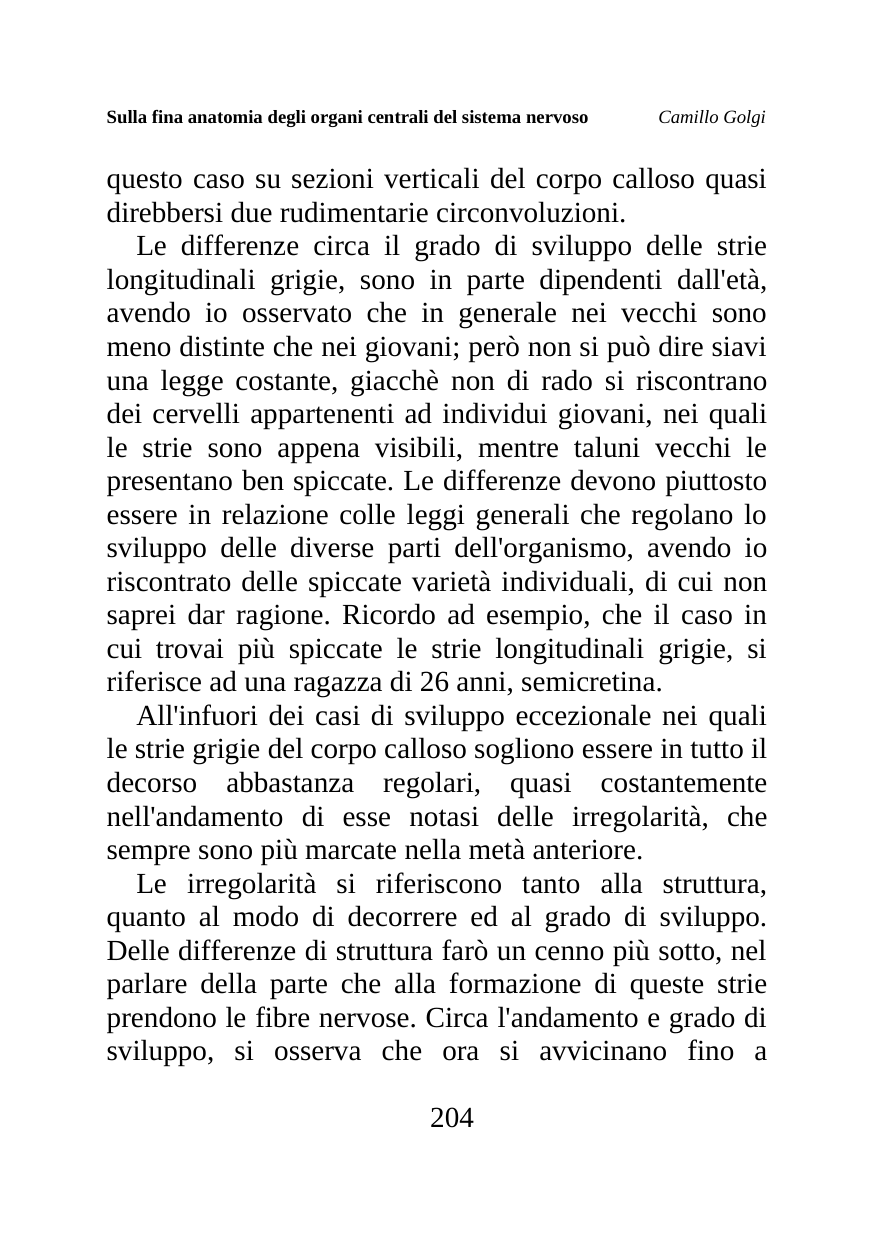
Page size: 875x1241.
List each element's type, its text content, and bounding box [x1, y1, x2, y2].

text All'infuori dei casi di sviluppo eccezionale nei quali le strie grigie del corpo calloso sogliono essere in tutto il decorso abbastanza regolari, quasi costantemente nell'andamento di esse notasi delle irregolarità, che sempre sono più marcate nella metà anteriore. [106, 698, 768, 866]
text questo caso su sezioni verticali del corpo calloso quasi direbbersi due rudimentarie circonvoluzioni. [106, 161, 768, 228]
text Le irregolarità si riferiscono tanto alla struttura, quanto al modo di decorrere ed al grado di sviluppo. Delle differenze di struttura farò un cenno più sotto, nel parlare della parte che alla formazione di queste strie prendono le fibre nervose. Circa l'andamento e grado di sviluppo, si osserva che ora si avvicinano fino a [106, 866, 768, 1067]
text Le differenze circa il grado di sviluppo delle strie longitudinali grigie, sono in parte dipendenti dall'età, avendo io osservato che in generale nei vecchi sono meno distinte che nei giovani; però non si può dire siavi una legge costante, giacchè non di rado si riscontrano dei cervelli appartenenti ad individui giovani, nei quali le strie sono appena visibili, mentre taluni vecchi le presentano ben spiccate. Le differenze devono piuttosto essere in relazione colle leggi generali che regolano lo sviluppo delle diverse parti dell'organismo, avendo io riscontrato delle spiccate varietà individuali, di cui non saprei dar ragione. Ricordo ad esempio, che il caso in cui trovai più spiccate le strie longitudinali grigie, si riferisce ad una ragazza di 26 anni, semicretina. [106, 228, 768, 698]
